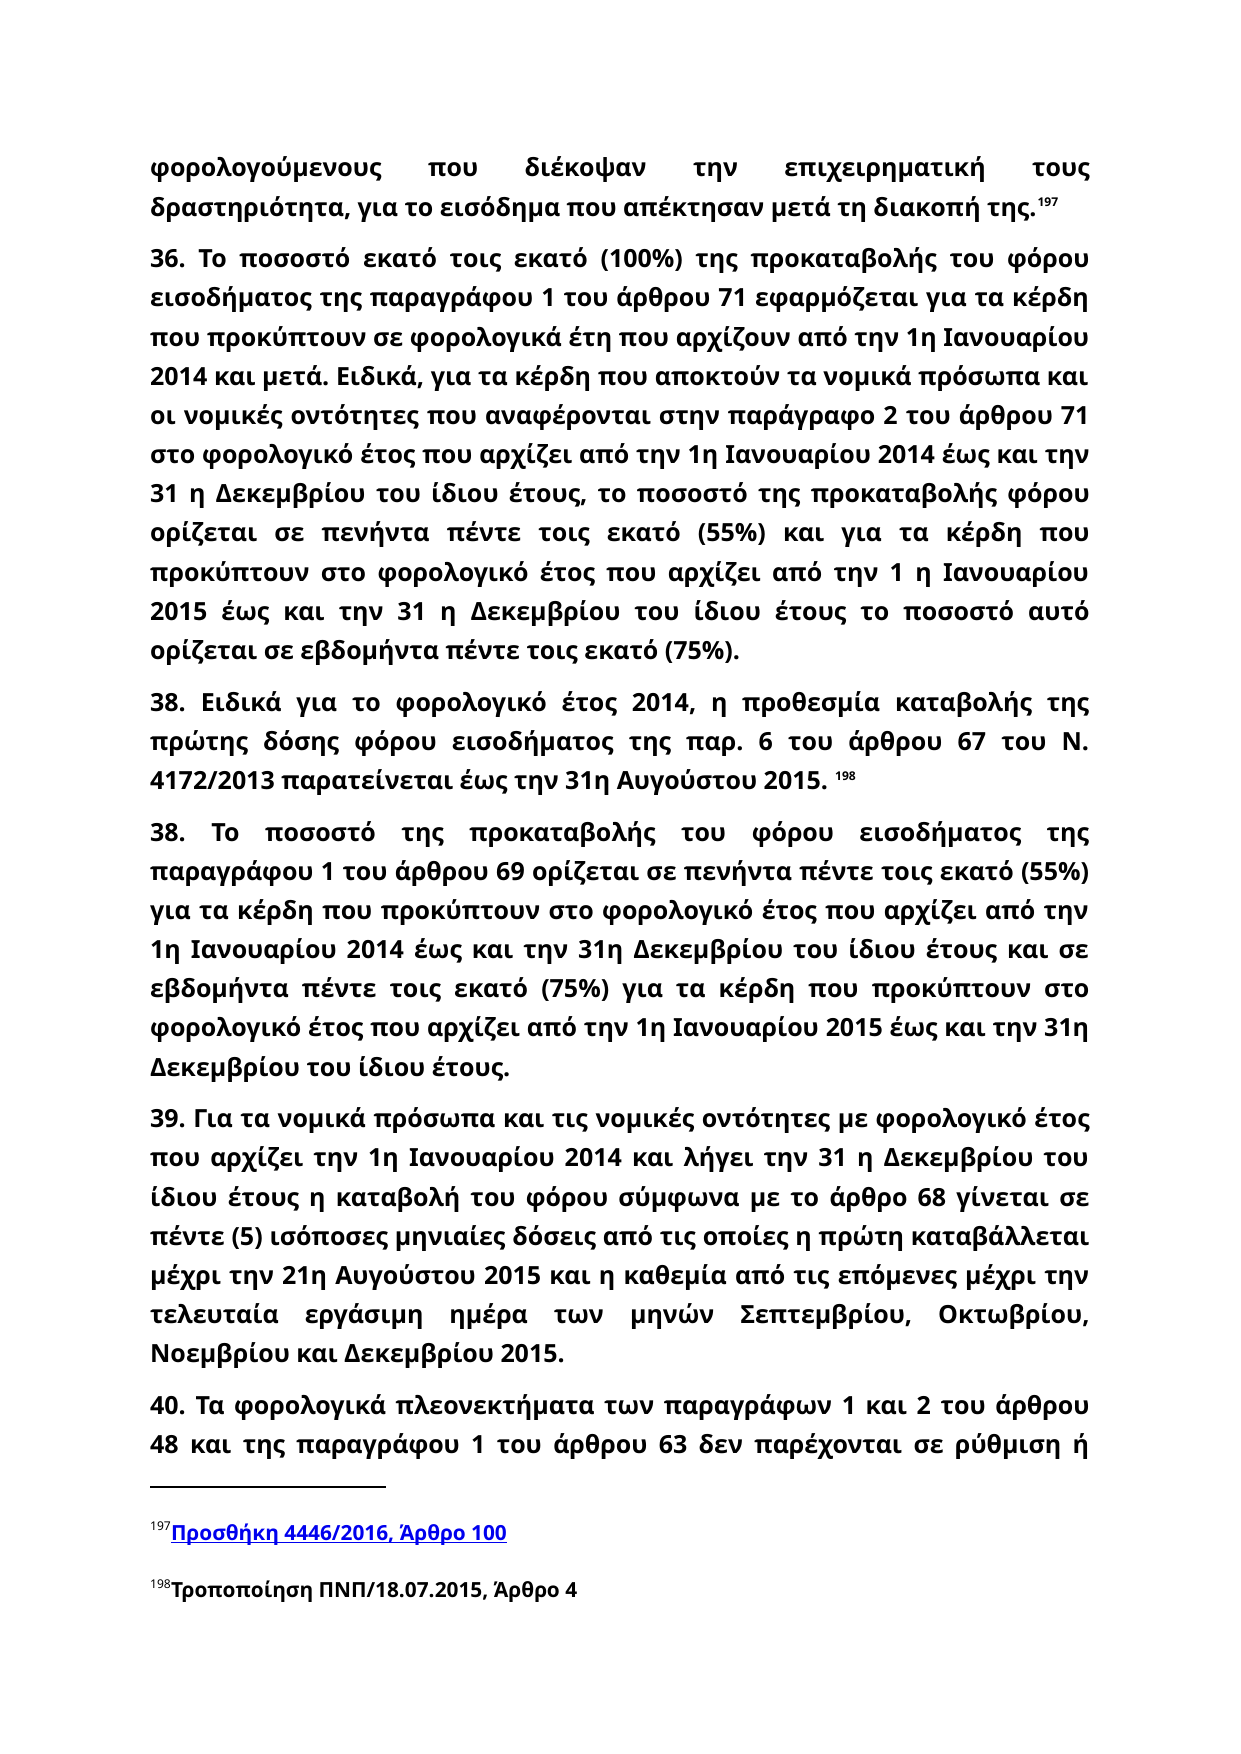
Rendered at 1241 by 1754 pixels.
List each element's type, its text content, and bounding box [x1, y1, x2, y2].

text 38. Το ποσοστό της προκαταβολής του φόρου εισοδήματος της παραγράφου 1 του άρθρου 69 ορίζεται σε πενήντα πέντε τοις εκατό (55%) για τα κέρδη που προκύπτουν στο φορολογικό έτος που αρχίζει από την 1η Ιανουαρίου 2014 έως και την 31η Δεκεμβρίου του ίδιου έτους και σε εβδομήντα πέντε τοις εκατό (75%) για τα κέρδη που προκύπτουν στο φορολογικό έτος που αρχίζει από την 1η Ιανουαρίου 2015 έως και την 31η Δεκεμβρίου του ίδιου έτους. [150, 814, 1090, 1083]
text 38. Ειδικά για το φορολογικό έτος 2014, η προθεσμία καταβολής της πρώτης δόσης φόρου εισοδήματος της παρ. 6 του άρθρου 67 του Ν. 4172/2013 παρατείνεται έως την 31η Αυγούστου 2015. [150, 684, 1090, 797]
text Προσθήκη 4446/2016, Άρθρο 100 [150, 1518, 1090, 1546]
text 40. Τα φορολογικά πλεονεκτήματα των παραγράφων 1 και 2 του άρθρου 48 και της παραγράφου 1 του άρθρου 63 δεν παρέχονται σε ρύθμιση ή [150, 1387, 1090, 1461]
text φορολογούμενους που διέκοψαν την επιχειρηματική τους δραστηριότητα, για το εισόδημα που απέκτησαν μετά τη διακοπή της. [150, 150, 1090, 223]
text 36. Το ποσοστό εκατό τοις εκατό (100%) της προκαταβολής του φόρου εισοδήματος της παραγράφου 1 του άρθρου 71 εφαρμόζεται για τα κέρδη που προκύπτουν σε φορολογικά έτη που αρχίζουν από την 1η Ιανουαρίου 2014 και μετά. Ειδικά, για τα κέρδη που αποκτούν τα νομικά πρόσωπα και οι νομικές οντότητες που αναφέρονται στην παράγραφο 2 του άρθρου 71 στο φορολογικό έτος που αρχίζει από την 1η Ιανουαρίου 2014 έως και την 31 η Δεκεμβρίου του ίδιου έτους, το ποσοστό της προκαταβολής φόρου ορίζεται σε πενήντα πέντε τοις εκατό (55%) και για τα κέρδη που προκύπτουν στο φορολογικό έτος που αρχίζει από την 1 η Ιανουαρίου 2015 έως και την 31 η Δεκεμβρίου του ίδιου έτους το ποσοστό αυτό ορίζεται σε εβδομήντα πέντε τοις εκατό (75%). [150, 241, 1090, 667]
text Τροποποίηση ΠΝΠ/18.07.2015, Άρθρο 4 [150, 1576, 1090, 1604]
text 39. Για τα νομικά πρόσωπα και τις νομικές οντότητες με φορολογικό έτος που αρχίζει την 1η Ιανουαρίου 2014 και λήγει την 31 η Δεκεμβρίου του ίδιου έτους η καταβολή του φόρου σύμφωνα με το άρθρο 68 γίνεται σε πέντε (5) ισόποσες μηνιαίες δόσεις από τις οποίες η πρώτη καταβάλλεται μέχρι την 21η Αυγούστου 2015 και η καθεμία από τις επόμενες μέχρι την τελευταία εργάσιμη ημέρα των μηνών Σεπτεμβρίου, Οκτωβρίου, Νοεμβρίου και Δεκεμβρίου 2015. [150, 1101, 1090, 1370]
